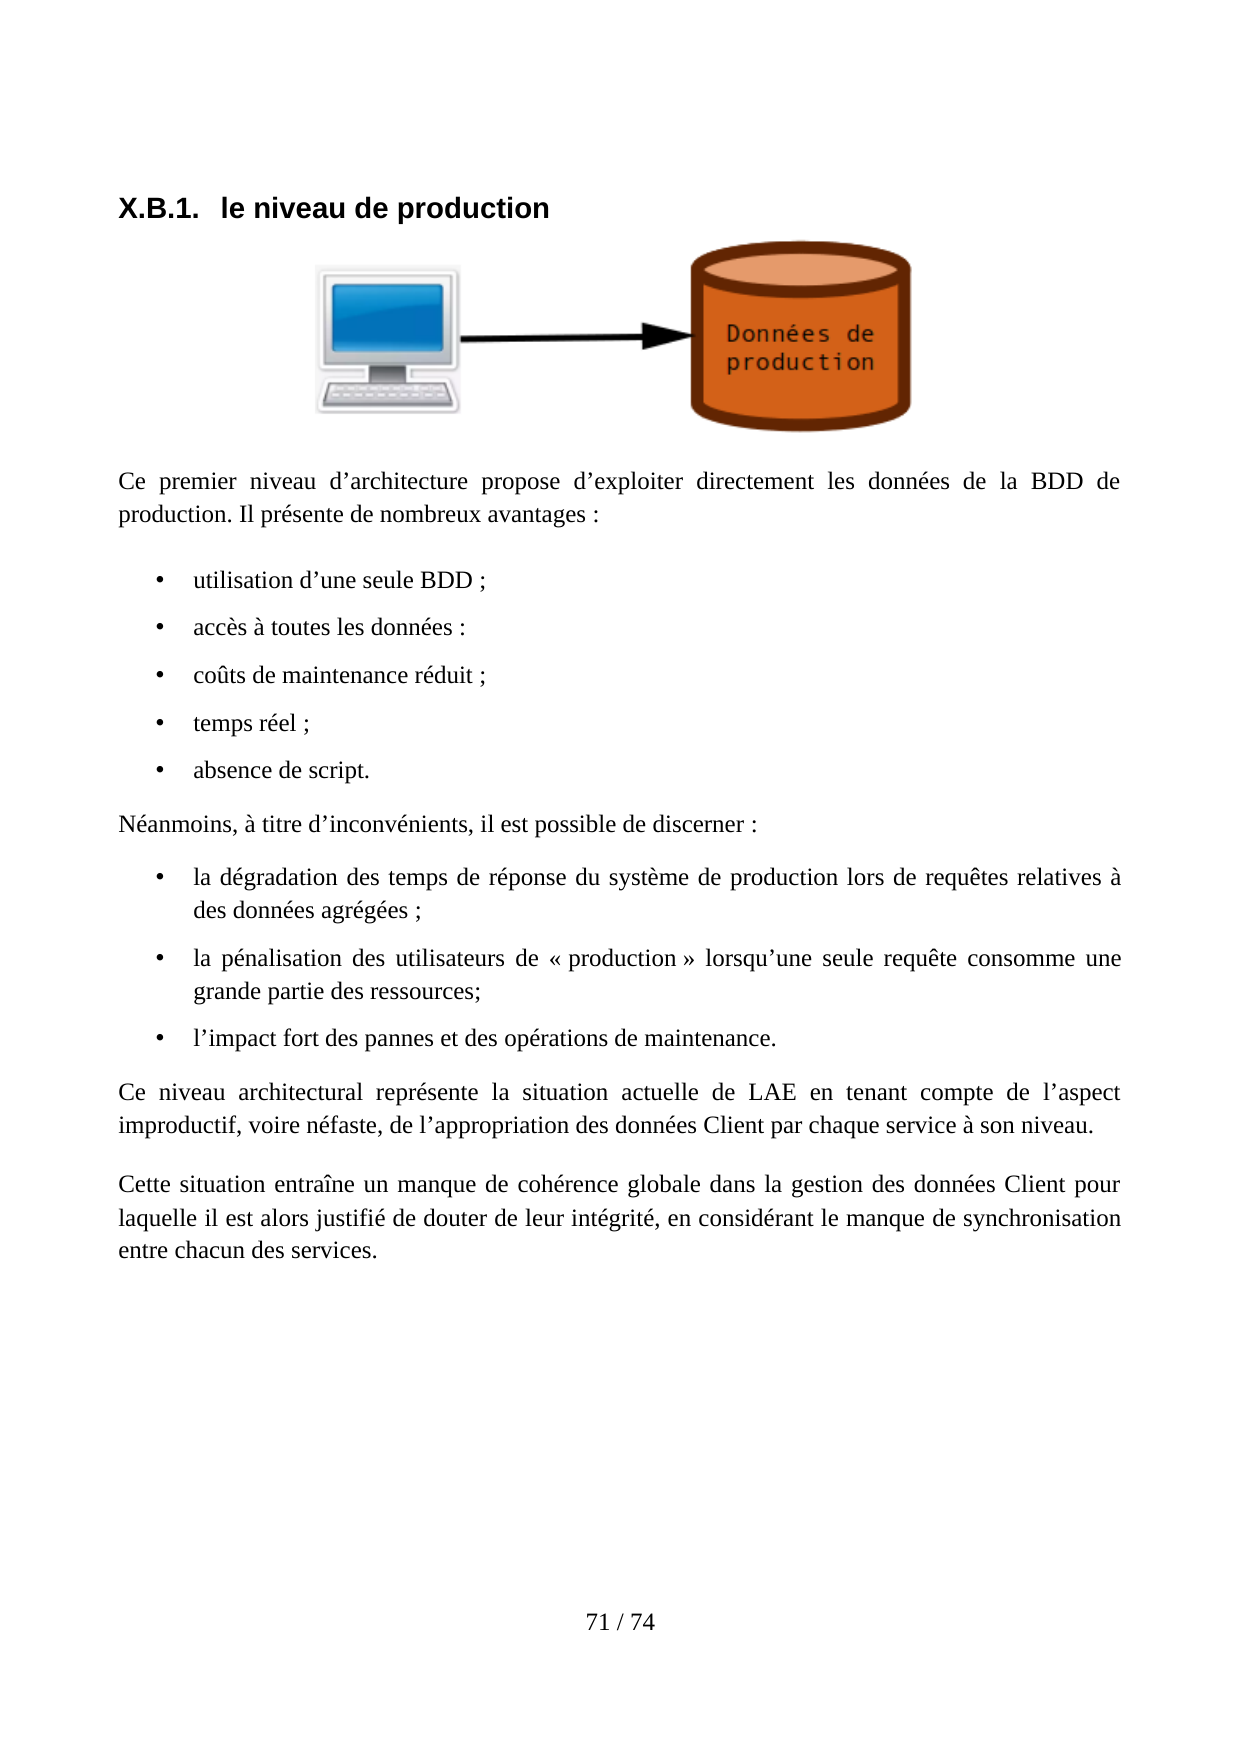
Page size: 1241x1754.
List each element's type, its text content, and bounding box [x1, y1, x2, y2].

list utilisation d’une seule BDD ; [156, 565, 1122, 593]
list absence de script. [156, 755, 1122, 784]
list temps réel ; [156, 708, 1122, 736]
text Ce premier niveau d’architecture propose d’exploiter directement les données de la BDD de production. Il présente de nombreux avantages : [118, 466, 1122, 528]
text Néanmoins, à titre d’inconvénients, il est possible de discerner : [118, 809, 1122, 837]
text Cette situation entraîne un manque de cohérence globale dans la gestion des données Client pour laquelle il est alors justifié de douter de leur intégrité, en considérant le manque de synchronisation entre chacun des services. [118, 1169, 1122, 1264]
picture [314, 237, 926, 436]
list la pénalisation des utilisateurs de « production » lorsqu’une seule requête consomme une grande partie des ressources; [156, 943, 1122, 1005]
list l’impact fort des pannes et des opérations de maintenance. [156, 1023, 1122, 1052]
subtitle le niveau de production [118, 191, 1122, 225]
list la dégradation des temps de réponse du système de production lors de requêtes relatives à des données agrégées ; [156, 862, 1122, 924]
list coûts de maintenance réduit ; [156, 660, 1122, 689]
text Ce niveau architectural représente la situation actuelle de LAE en tenant compte de l’aspect improductif, voire néfaste, de l’appropriation des données Client par chaque service à son niveau. [118, 1077, 1122, 1139]
list accès à toutes les données : [156, 612, 1122, 641]
